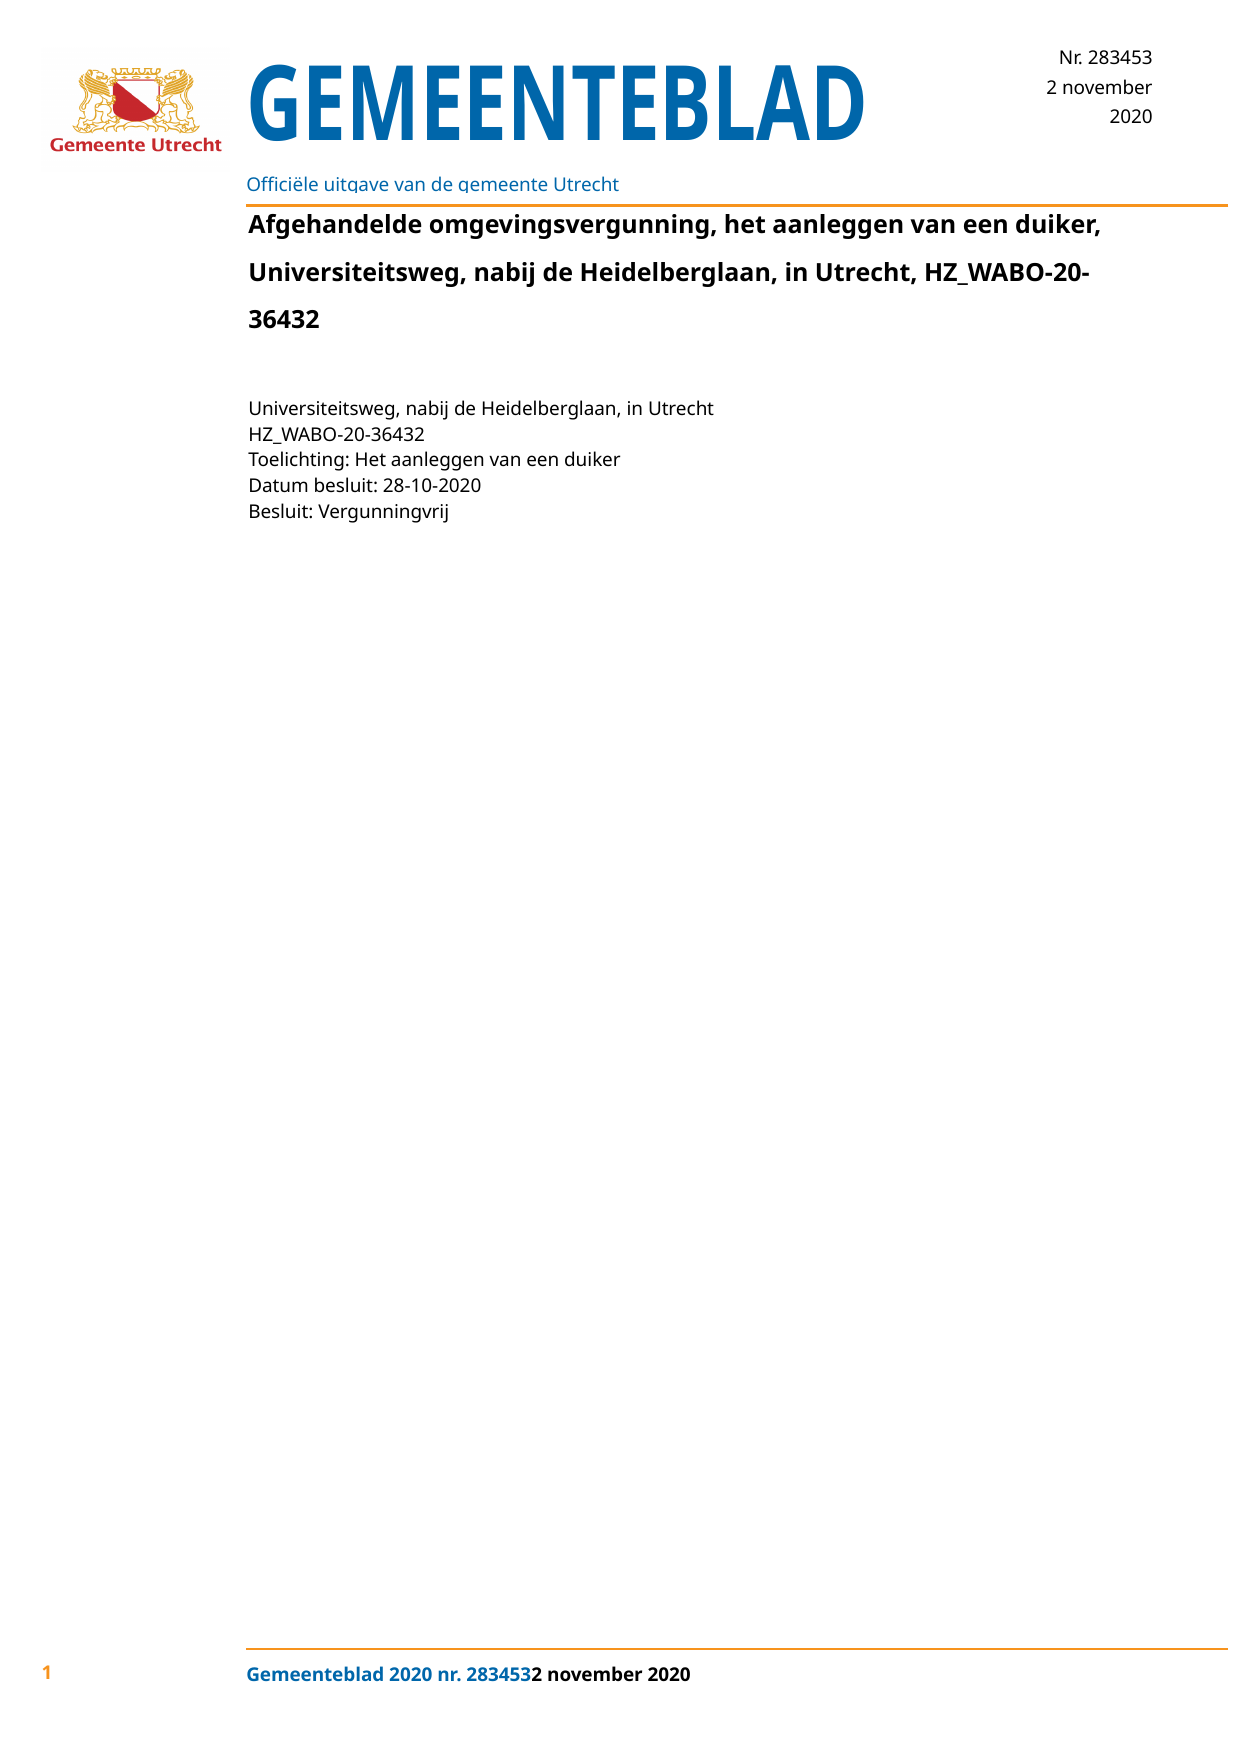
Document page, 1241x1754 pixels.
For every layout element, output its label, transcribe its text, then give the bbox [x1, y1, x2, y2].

table_cell HZ_WABO-20-36432 [248, 421, 1152, 447]
text Afgehandelde omgevingsvergunning, het aanleggen van een duiker, Universiteitsweg, nabij de Heidelberglaan, in Utrecht, HZ_WABO-20-36432 [248, 207, 1152, 336]
table_cell Besluit: Vergunningvrij [248, 498, 1152, 524]
table_cell Toelichting: Het aanleggen van een duiker [248, 447, 1152, 472]
table_header Universiteitsweg, nabij de Heidelberglaan, in Utrecht [248, 395, 1152, 421]
table_cell [248, 524, 1152, 549]
picture [41, 47, 231, 172]
table_cell Datum besluit: 28-10-2020 [248, 473, 1152, 498]
